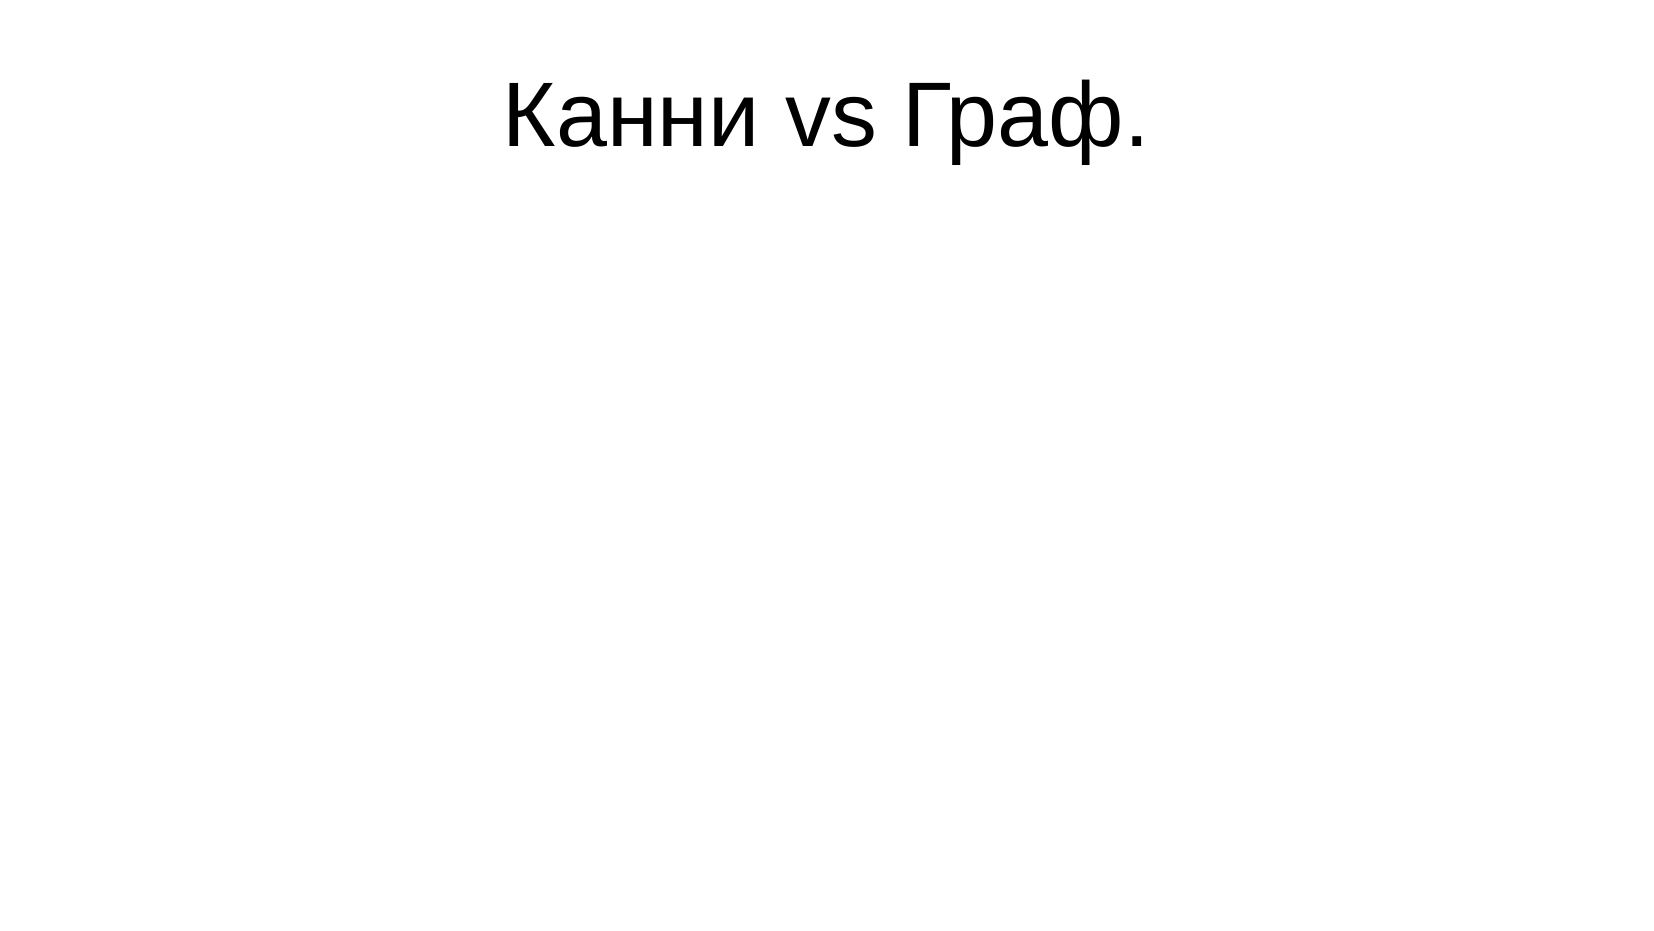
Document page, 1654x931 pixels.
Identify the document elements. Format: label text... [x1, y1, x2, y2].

title Канни vs Граф. [82, 37, 1571, 193]
